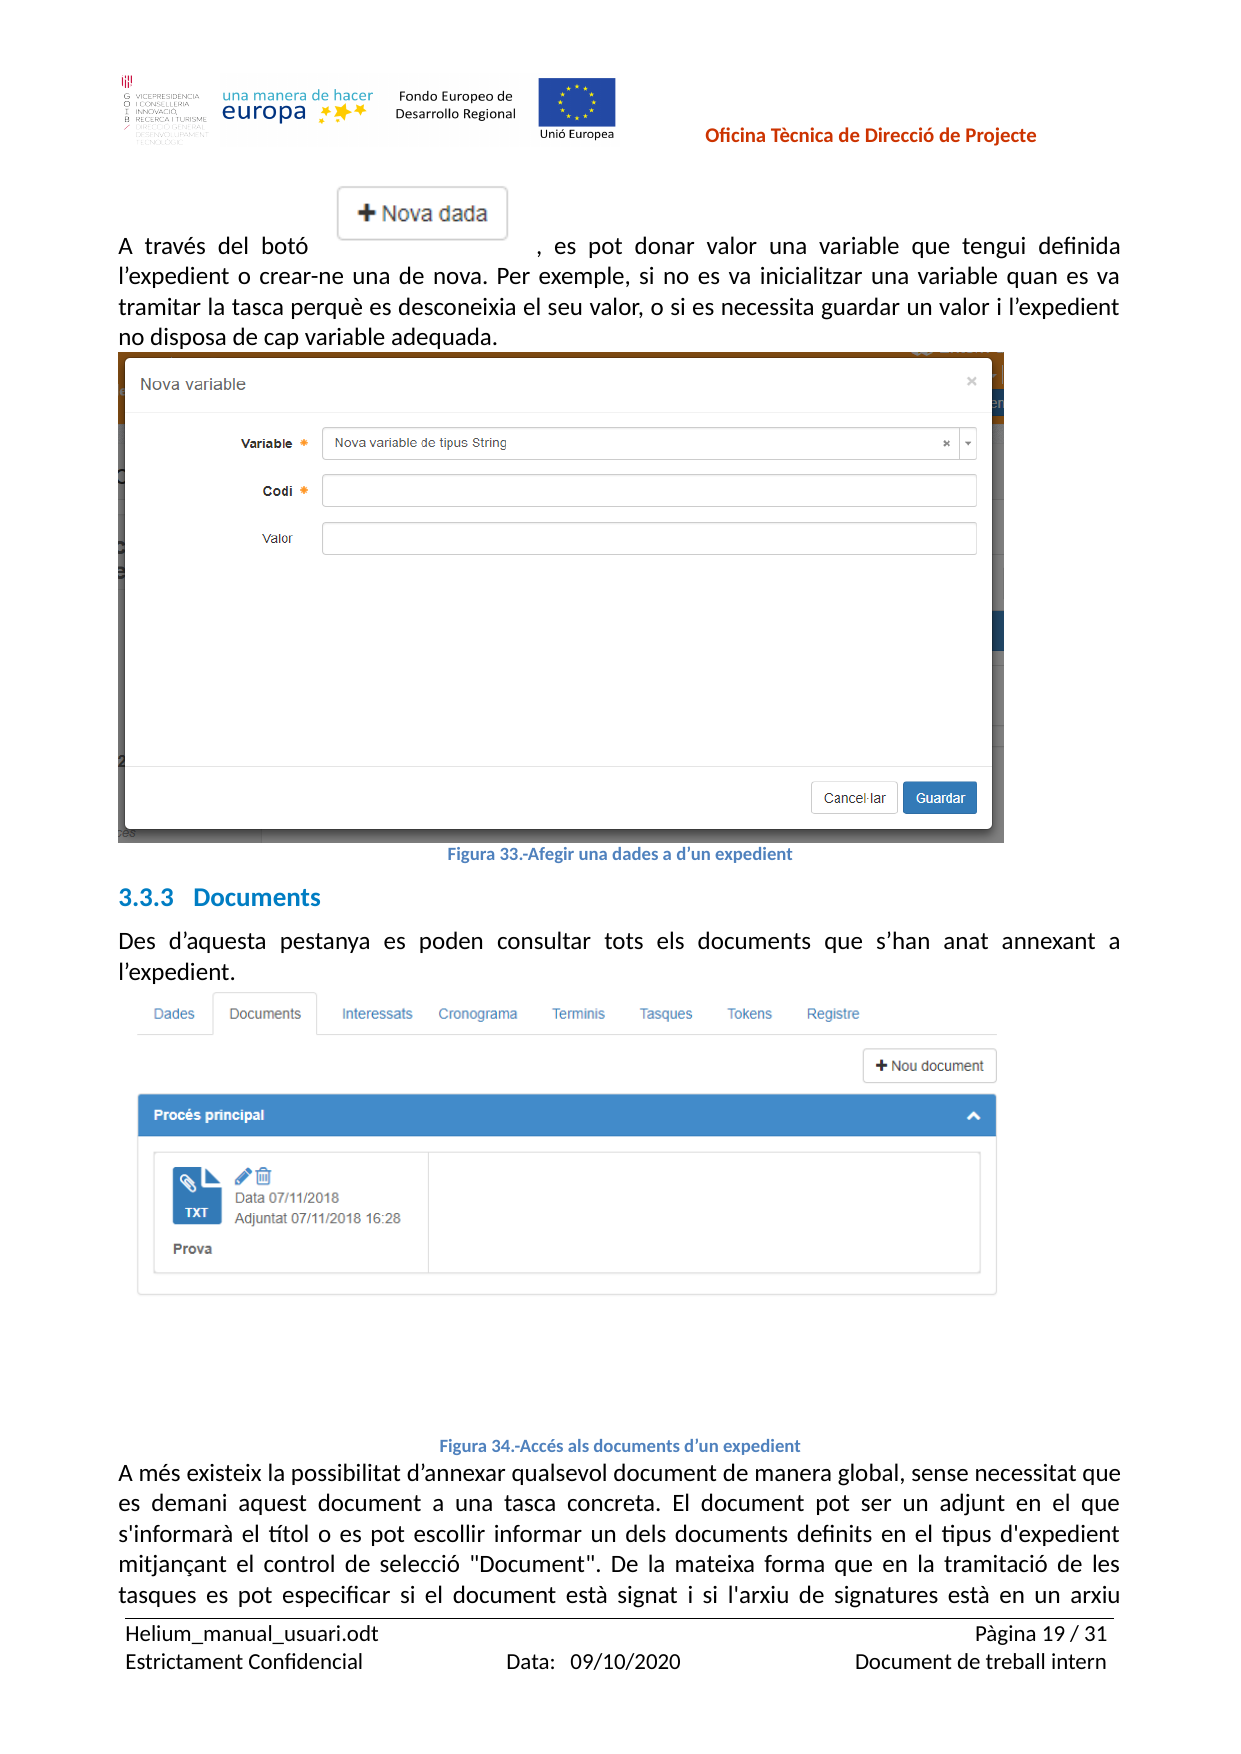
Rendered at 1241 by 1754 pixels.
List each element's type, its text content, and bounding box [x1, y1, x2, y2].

picture [118, 73, 213, 147]
text Figura 34.-Accés als documents d’un expedient [118, 1434, 1122, 1457]
text A través del botó , es pot donar valor una variable que tengui definida l’expedient o crear-ne una de nova. Per exemple, si no es va inicialitzar una variable quan es va tramitar la tasca perquè es desconeixia el seu valor, o si es necessita guardar un valor i l’expedient no disposa de cap variable adequada. [118, 178, 1122, 352]
text Figura 33.-Afegir una dades a d’un expedient [118, 842, 1122, 865]
picture [118, 352, 1004, 843]
text Des d’aquesta pestanya es poden consultar tots els documents que s’han anat annexant a l’expedient. [118, 925, 1122, 986]
picture [219, 73, 621, 147]
text A més existeix la possibilitat d’annexar qualsevol document de manera global, sense necessitat que es demani aquest document a una tasca concreta. El document pot ser un adjunt en el que s'informarà el títol o es pot escollir informar un dels documents definits en el tipus d'expedient mitjançant el control de selecció "Document". De la mateixa forma que en la tramitació de les tasques es pot especificar si el document està signat i si l'arxiu de signatures està en un arxiu [118, 1457, 1122, 1610]
picture [320, 177, 524, 255]
subtitle Documents [118, 880, 1122, 913]
